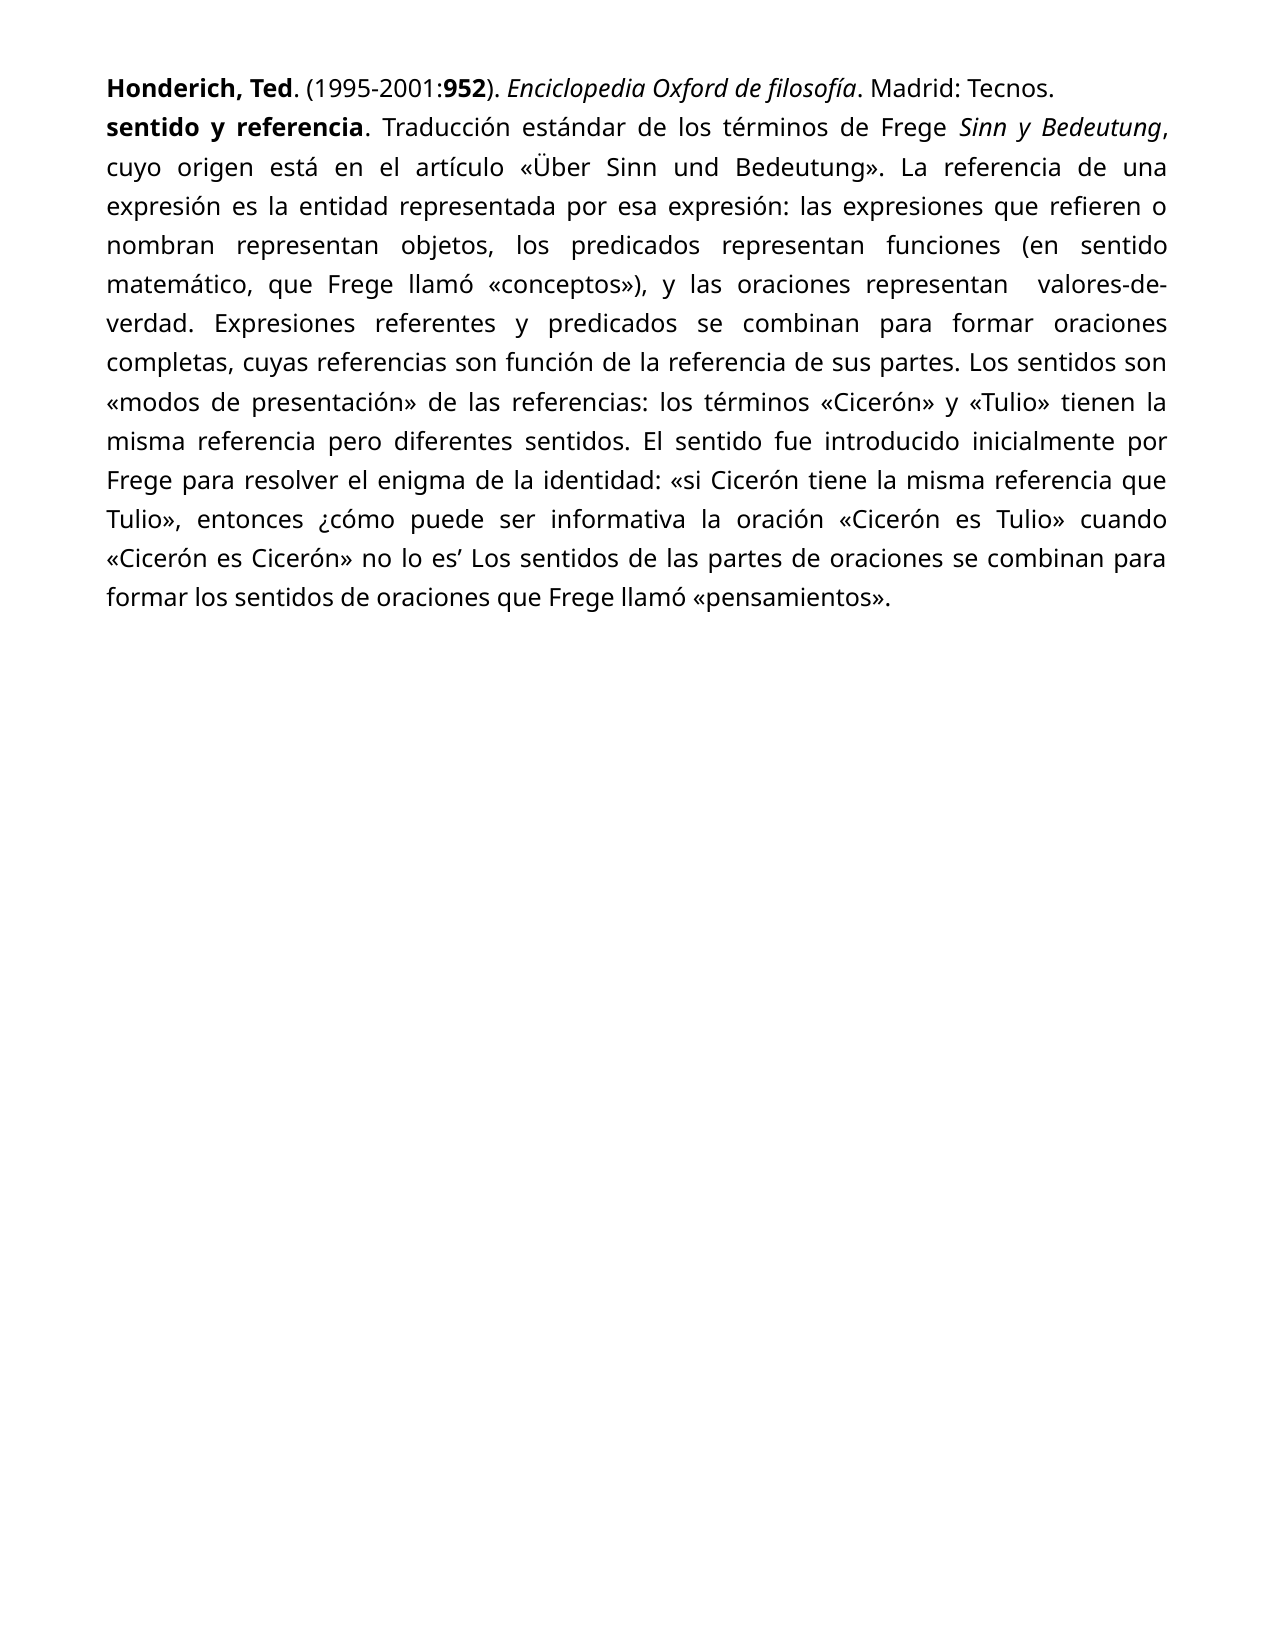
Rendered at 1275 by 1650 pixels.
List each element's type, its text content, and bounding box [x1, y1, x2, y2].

text Honderich, Ted. (1995-2001:952). Enciclopedia Oxford de filosofía. Madrid: Tecnos. [106, 71, 1169, 105]
text sentido y referencia. Traducción estándar de los términos de Frege Sinn y Bedeutung, cuyo origen está en el artículo «Über Sinn und Bedeutung». La referencia de una expresión es la entidad representada por esa expresión: las expresiones que refieren o nombran representan objetos, los predicados representan funciones (en sentido matemático, que Frege llamó «conceptos»), y las oraciones representan valores-de-verdad. Expresiones referentes y predicados se combinan para formar oraciones completas, cuyas referencias son función de la referencia de sus partes. Los sentidos son «modos de presentación» de las referencias: los términos «Cicerón» y «Tulio» tienen la misma referencia pero diferentes sentidos. El sentido fue introducido inicialmente por Frege para resolver el enigma de la identidad: «si Cicerón tiene la misma referencia que Tulio», entonces ¿cómo puede ser informativa la oración «Cicerón es Tulio» cuando «Cicerón es Cicerón» no lo es’ Los sentidos de las partes de oraciones se combinan para formar los sentidos de oraciones que Frege llamó «pensamientos». [106, 110, 1169, 614]
